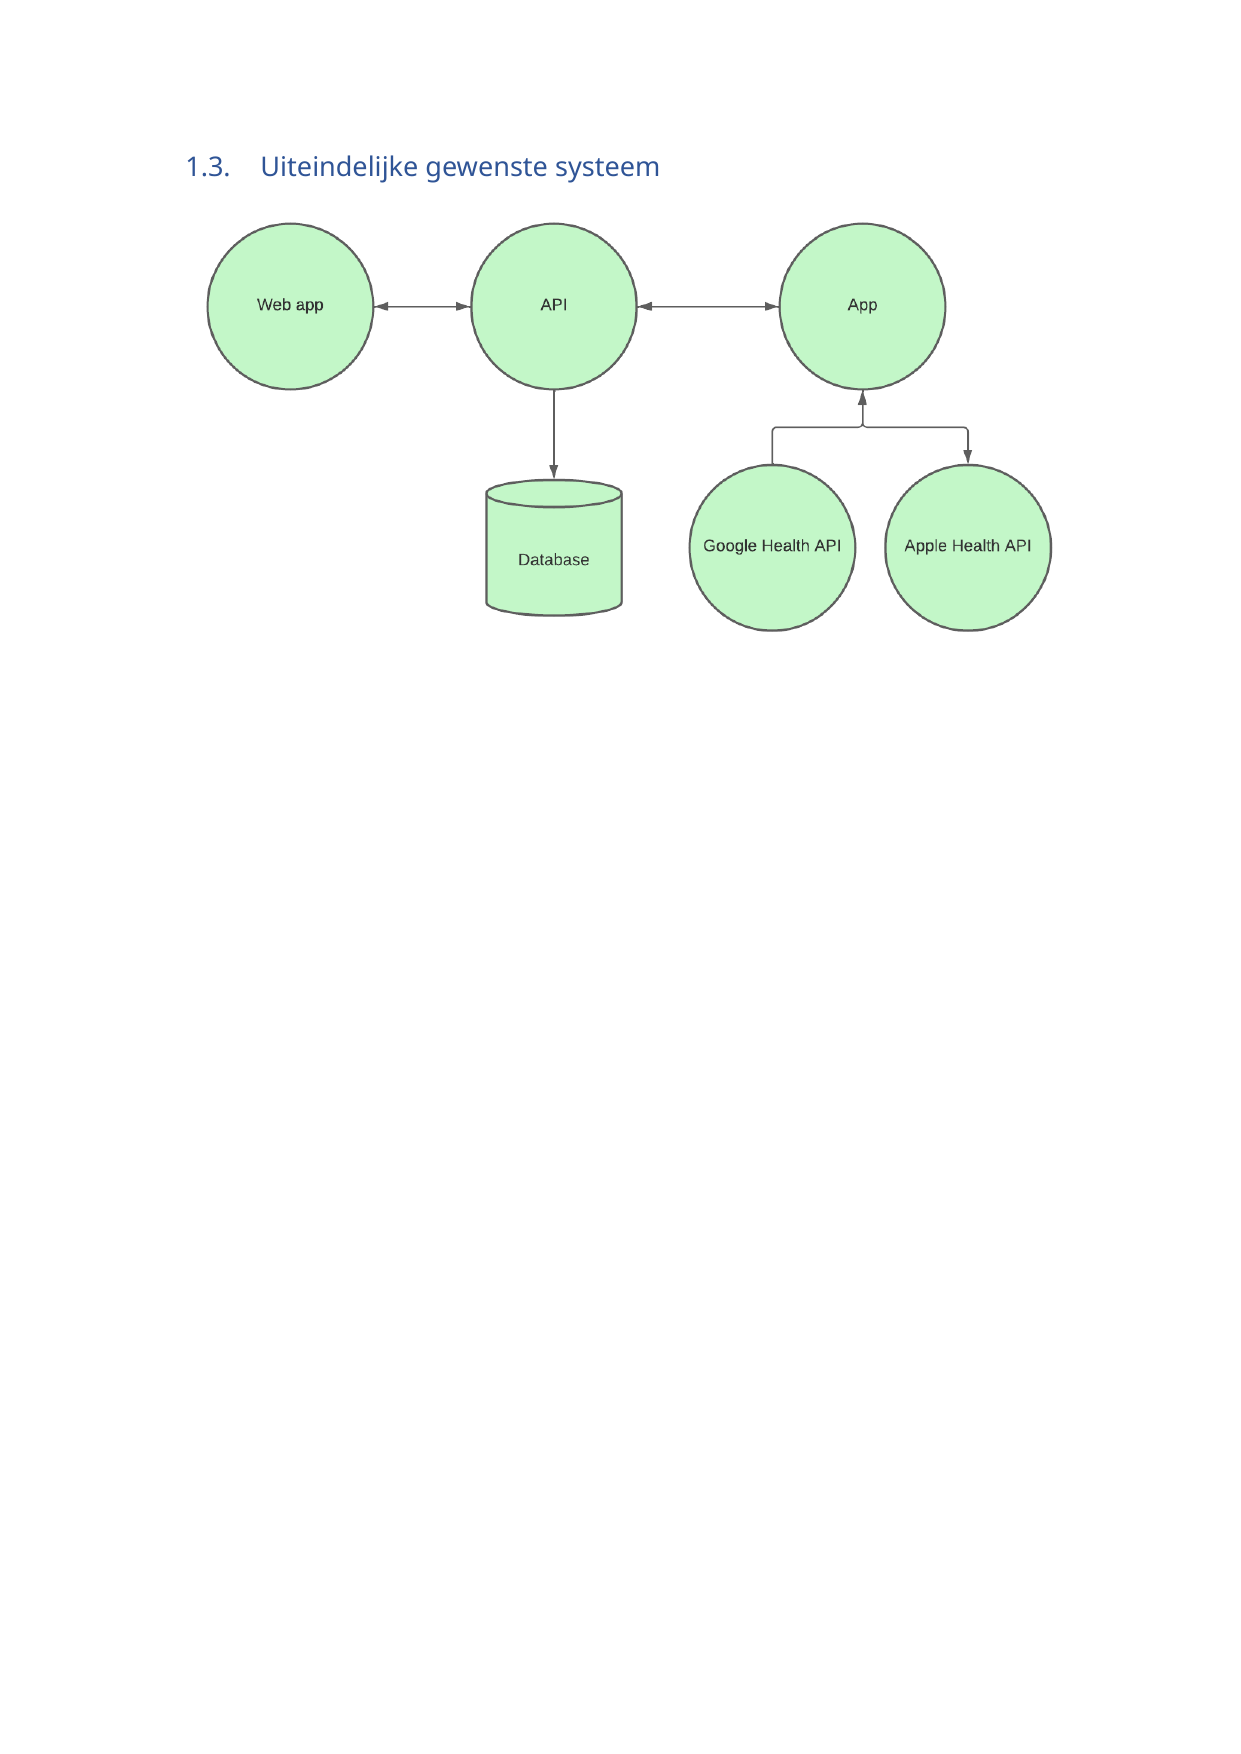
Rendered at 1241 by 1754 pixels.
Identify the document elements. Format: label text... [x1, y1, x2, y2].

subtitle Uiteindelijke gewenste systeem [185, 148, 1093, 184]
